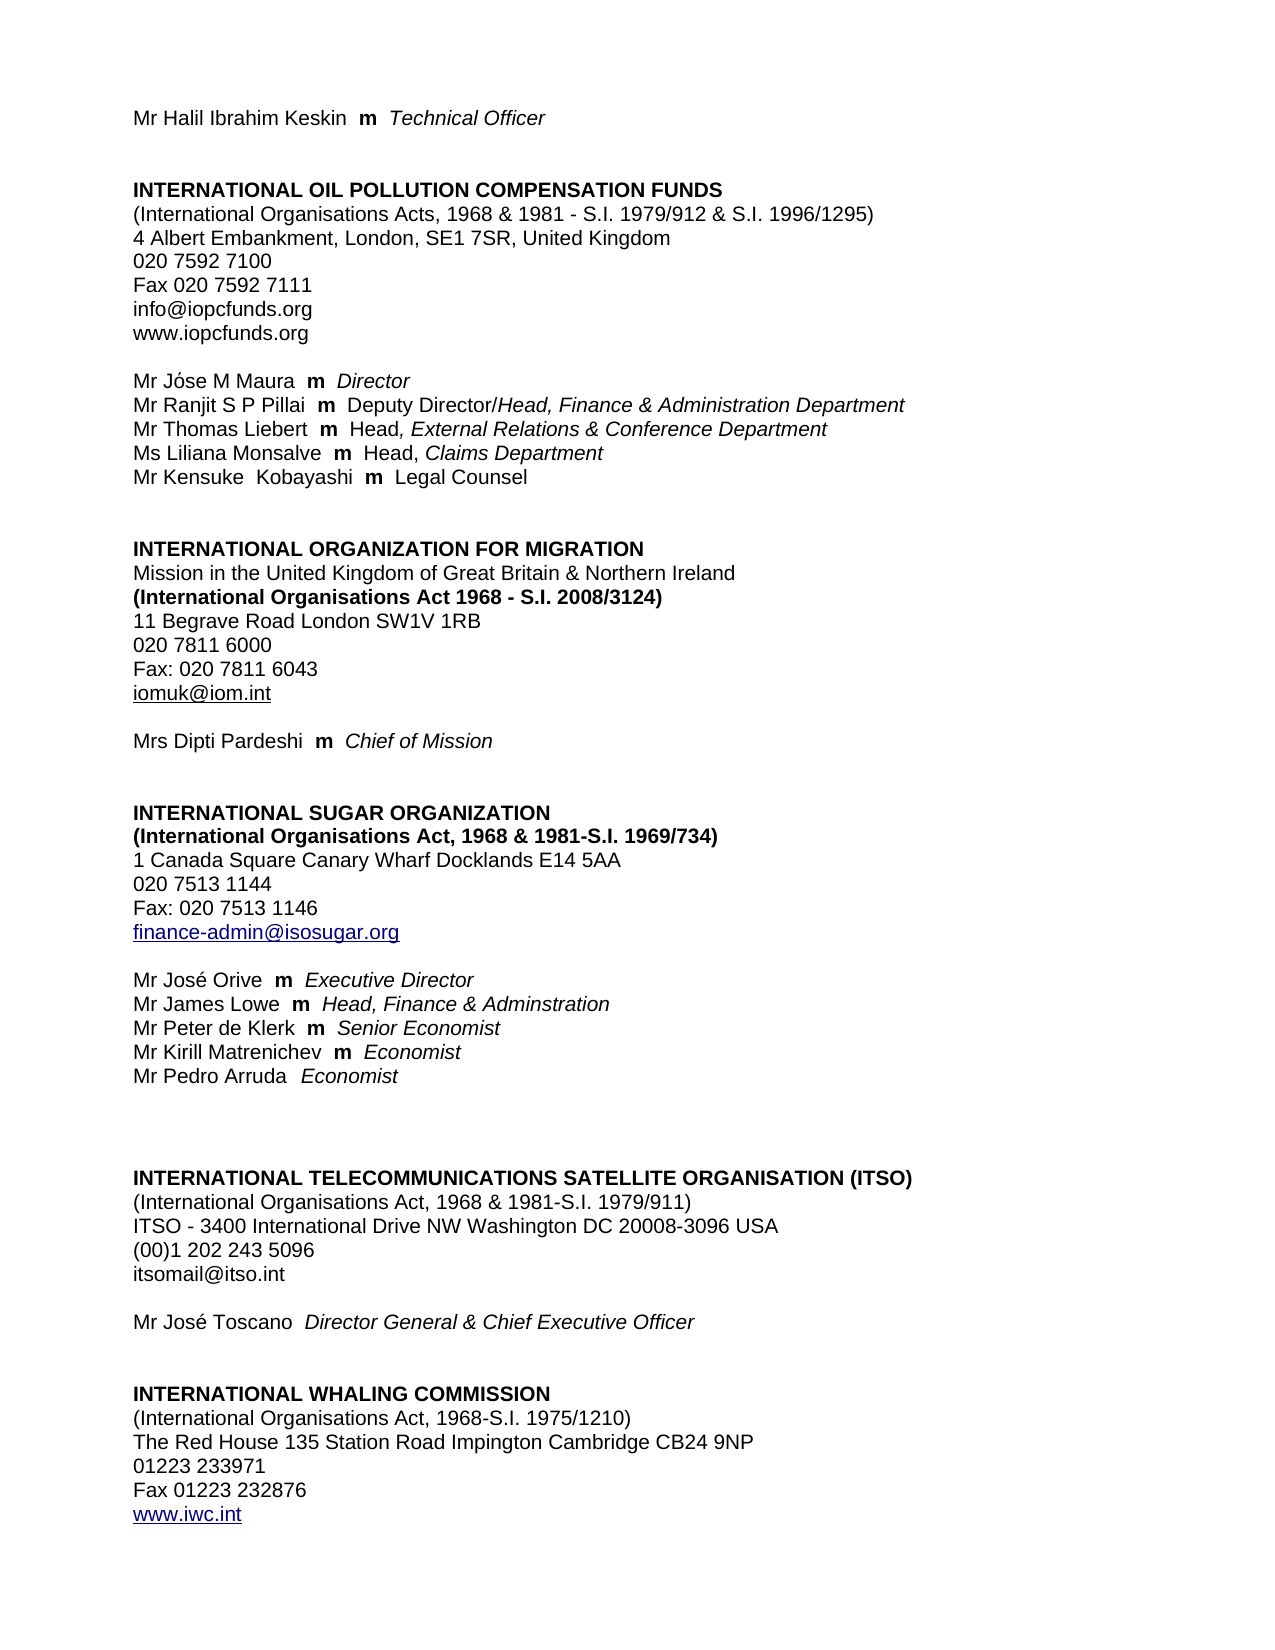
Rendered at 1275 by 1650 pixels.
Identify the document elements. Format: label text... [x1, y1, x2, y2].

text 020 7811 6000 [133, 633, 1181, 657]
text Fax 020 7592 7111 [133, 273, 1181, 297]
text 020 7592 7100 [133, 249, 1181, 273]
text Ms Liliana Monsalve m Head, Claims Department [133, 441, 1081, 465]
text www.iopcfunds.org [133, 321, 1181, 345]
text finance-admin@isosugar.org [133, 920, 1181, 944]
text (International Organisations Act, 1968 & 1981-S.I. 1969/734) [133, 824, 1181, 848]
text INTERNATIONAL WHALING COMMISSION [133, 1382, 1181, 1406]
text INTERNATIONAL ORGANIZATION FOR MIGRATION [133, 537, 1181, 561]
text (International Organisations Acts, 1968 & 1981 - S.I. 1979/912 & S.I. 1996/1295) [133, 201, 1181, 225]
text Mrs Dipti Pardeshi m Chief of Mission [133, 728, 1181, 752]
text Mr James Lowe m Head, Finance & Adminstration [133, 992, 1181, 1016]
text Fax 01223 232876 [133, 1478, 1181, 1502]
text 01223 233971 [133, 1454, 1181, 1478]
text info@iopcfunds.org [133, 297, 1181, 321]
text Mr Jόse M Maura m Director [133, 369, 1081, 393]
text 1 Canada Square Canary Wharf Docklands E14 5AA [133, 848, 1181, 872]
text 11 Begrave Road London SW1V 1RB [133, 609, 1181, 633]
text Mr Halil Ibrahim Keskin m Technical Officer [133, 106, 1181, 129]
text (International Organisations Act, 1968-S.I. 1975/1210) [133, 1406, 1181, 1430]
text iomuk@iom.int [133, 681, 1181, 704]
text The Red House 135 Station Road Impington Cambridge CB24 9NP [133, 1430, 1181, 1454]
text INTERNATIONAL OIL POLLUTION COMPENSATION FUNDS [133, 177, 1181, 201]
text Mr Pedro Arruda Economist [133, 1064, 1181, 1088]
text Mr José Toscano Director General & Chief Executive Officer [133, 1310, 1181, 1334]
text Mr Thomas Liebert m Head, External Relations & Conference Department [133, 417, 1081, 441]
text Mr José Orive m Executive Director [133, 968, 1181, 992]
text www.iwc.int [133, 1502, 1181, 1526]
text ITSO - 3400 International Drive NW Washington DC 20008-3096 USA [133, 1214, 1181, 1238]
text 4 Albert Embankment, London, SE1 7SR, United Kingdom [133, 225, 1181, 249]
text Mr Peter de Klerk m Senior Economist [133, 1016, 1181, 1040]
text Mr Kensuke Kobayashi m Legal Counsel [133, 465, 1081, 489]
text Mission in the United Kingdom of Great Britain & Northern Ireland [133, 561, 1181, 585]
text (00)1 202 243 5096 [133, 1238, 1181, 1262]
text 020 7513 1144 [133, 872, 1181, 896]
text Mr Kirill Matrenichev m Economist [133, 1040, 1181, 1064]
text itsomail@itso.int [133, 1262, 1181, 1286]
text (International Organisations Act 1968 - S.I. 2008/3124) [133, 585, 1181, 609]
text Fax: 020 7811 6043 [133, 657, 1181, 681]
text INTERNATIONAL SUGAR ORGANIZATION [133, 800, 1181, 824]
text (International Organisations Act, 1968 & 1981-S.I. 1979/911) [133, 1190, 1181, 1214]
text Mr Ranjit S P Pillai m Deputy Director/Head, Finance & Administration Department [133, 393, 1081, 417]
text INTERNATIONAL TELECOMMUNICATIONS SATELLITE ORGANISATION (ITSO) [133, 1166, 1181, 1190]
text Fax: 020 7513 1146 [133, 896, 1181, 920]
